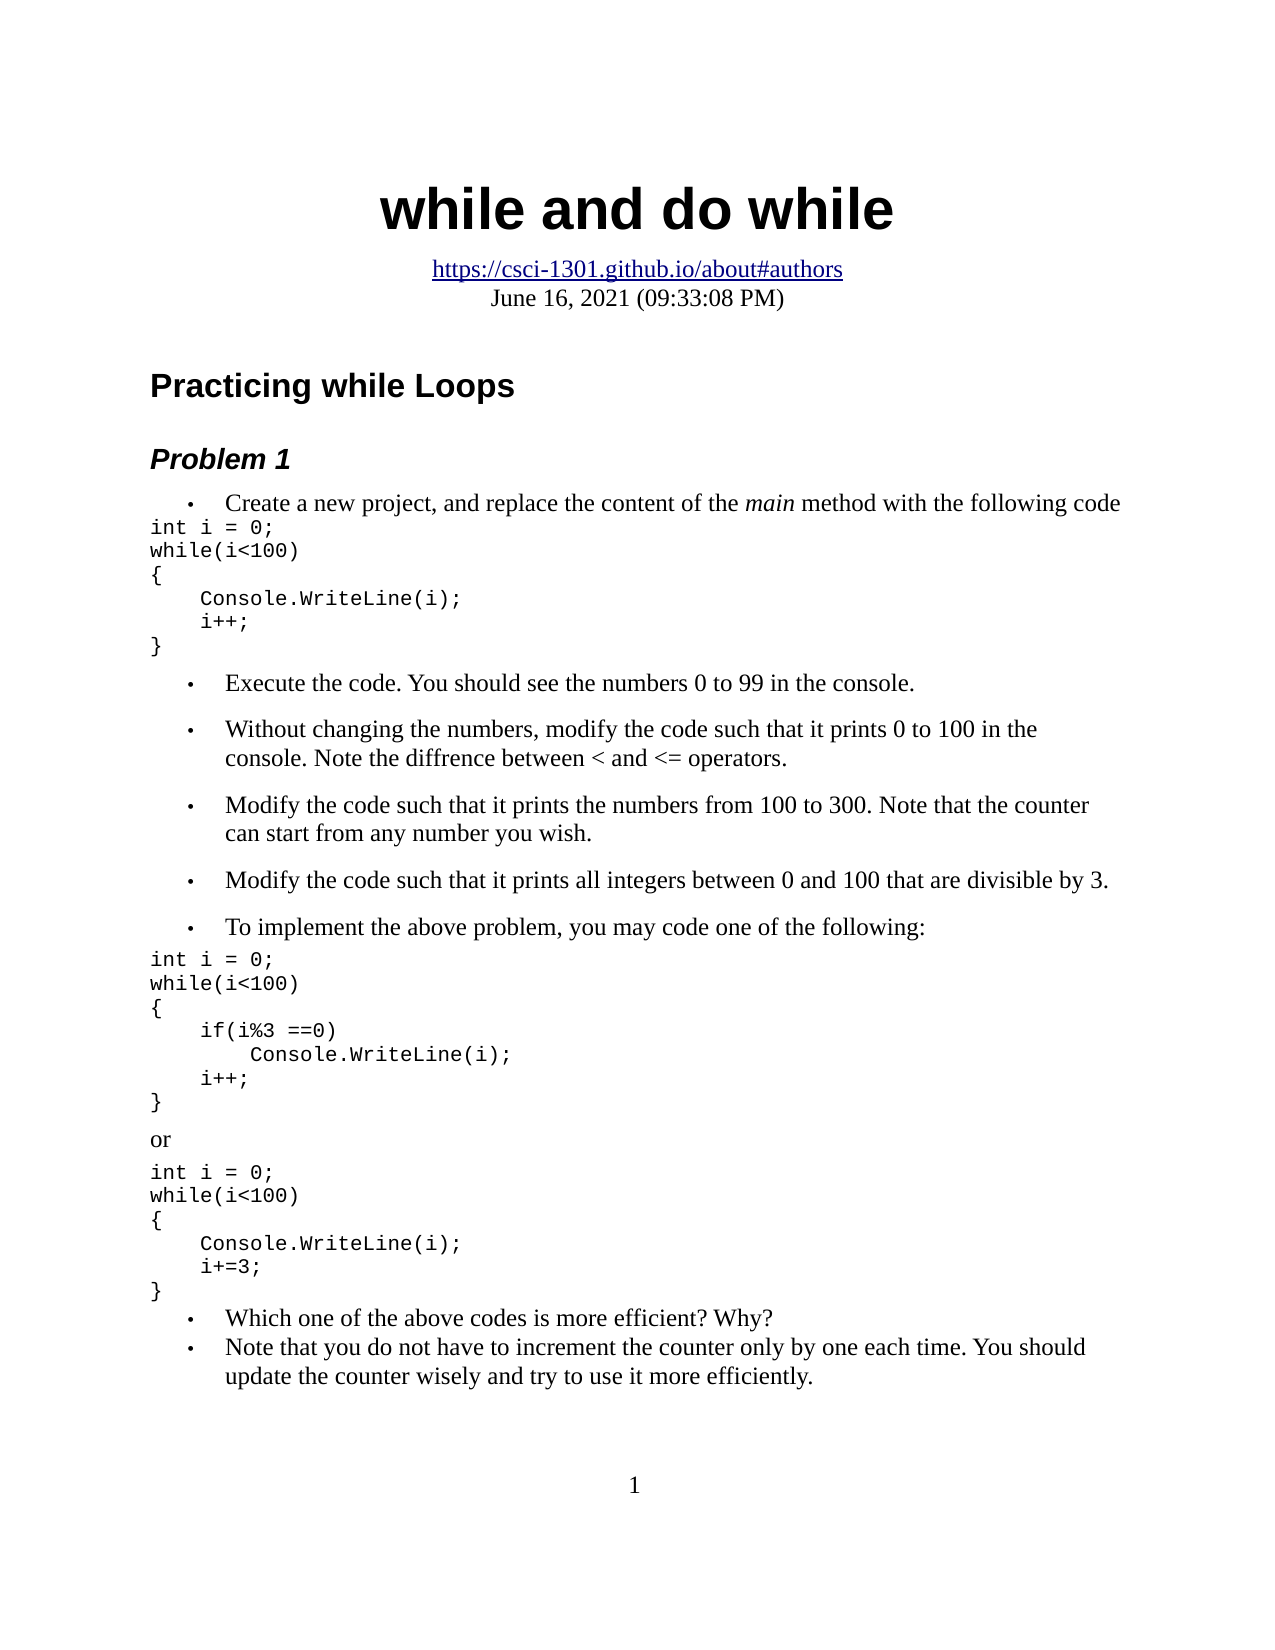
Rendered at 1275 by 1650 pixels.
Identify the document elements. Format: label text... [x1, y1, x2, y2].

text int i = 0; [150, 1162, 1125, 1185]
text i+=3; [150, 1256, 1125, 1280]
text } [150, 1280, 1125, 1303]
text Console.WriteLine(i); [150, 1044, 1125, 1068]
list Modify the code such that it prints the numbers from 100 to 300. Note that the counter can start from any number you wish. [187, 790, 1125, 847]
text int i = 0; [150, 517, 1125, 540]
text } [150, 1091, 1125, 1115]
text { [150, 997, 1125, 1020]
text Console.WriteLine(i); [150, 588, 1125, 611]
list Which one of the above codes is more efficient? Why? [187, 1303, 1125, 1332]
text if(i%3 ==0) [150, 1020, 1125, 1044]
list Modify the code such that it prints all integers between 0 and 100 that are divisible by 3. [187, 865, 1125, 894]
text i++; [150, 611, 1125, 635]
text June 16, 2021 (09:33:08 PM) [150, 283, 1125, 312]
text while(i<100) [150, 1185, 1125, 1209]
list Execute the code. You should see the numbers 0 to 99 in the console. [187, 668, 1125, 696]
list Note that you do not have to increment the counter only by one each time. You should update the counter wisely and try to use it more efficiently. [187, 1332, 1125, 1390]
text while(i<100) [150, 540, 1125, 564]
text { [150, 564, 1125, 588]
subtitle Problem 1 [150, 442, 1125, 476]
list Create a new project, and replace the content of the main method with the following code [187, 488, 1125, 517]
text https://csci-1301.github.io/about#authors [150, 254, 1125, 283]
list To implement the above problem, you may code one of the following: [187, 912, 1125, 941]
subtitle Practicing while Loops [150, 366, 1125, 404]
text { [150, 1209, 1125, 1233]
title while and do while [150, 175, 1125, 242]
text } [150, 635, 1125, 659]
text or [150, 1124, 1125, 1153]
list Without changing the numbers, modify the code such that it prints 0 to 100 in the console. Note the diffrence between < and <= operators. [187, 714, 1125, 772]
text int i = 0; [150, 949, 1125, 973]
text Console.WriteLine(i); [150, 1233, 1125, 1256]
text i++; [150, 1068, 1125, 1091]
text while(i<100) [150, 973, 1125, 997]
